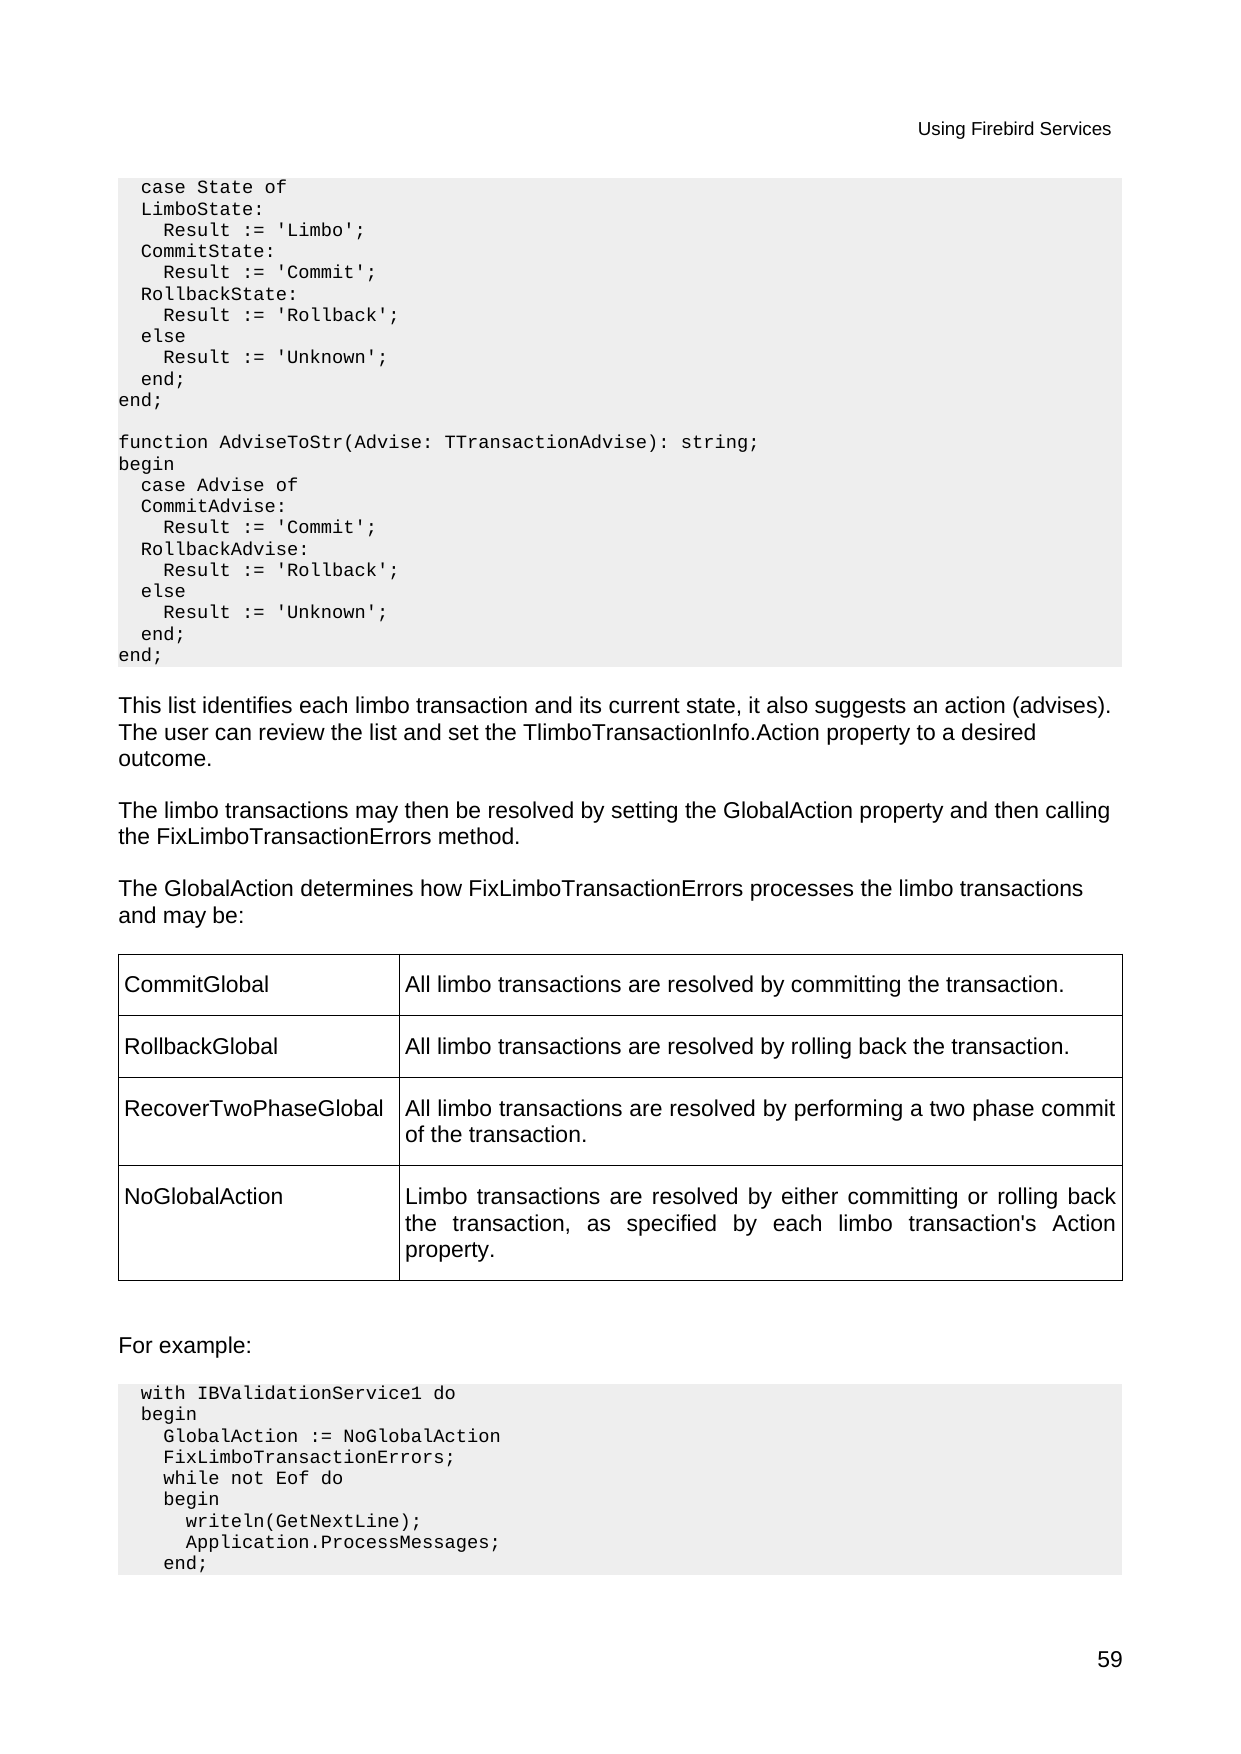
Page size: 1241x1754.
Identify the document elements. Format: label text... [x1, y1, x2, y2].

text Result := 'Unknown'; [118, 348, 1122, 369]
text end; [118, 391, 1122, 412]
text The GlobalAction determines how FixLimboTransactionErrors processes the limbo transactions and may be: [118, 875, 1122, 928]
table_cell NoGlobalAction [119, 1166, 399, 1280]
text end; [118, 646, 1122, 667]
text with IBValidationService1 do [118, 1384, 1122, 1405]
text Result := 'Rollback'; [118, 306, 1122, 327]
text RollbackState: [118, 284, 1122, 306]
text end; [118, 1554, 1122, 1575]
text This list identifies each limbo transaction and its current state, it also suggests an action (advises). The user can review the list and set the TlimboTransactionInfo.Action property to a desired outcome. [118, 692, 1122, 771]
text end; [118, 369, 1122, 391]
text begin [118, 1490, 1122, 1511]
text Result := 'Commit'; [118, 263, 1122, 284]
text Result := 'Unknown'; [118, 603, 1122, 624]
text end; [118, 624, 1122, 646]
text Result := 'Rollback'; [118, 561, 1122, 582]
table_header CommitGlobal [119, 955, 399, 1015]
text Result := 'Commit'; [118, 518, 1122, 539]
text CommitState: [118, 242, 1122, 263]
text else [118, 582, 1122, 603]
text else [118, 327, 1122, 348]
text begin [118, 1405, 1122, 1426]
text For example: [118, 1332, 1122, 1358]
table_header All limbo transactions are resolved by committing the transaction. [400, 955, 1122, 1015]
text while not Eof do [118, 1469, 1122, 1490]
text Result := 'Limbo'; [118, 221, 1122, 242]
table_cell All limbo transactions are resolved by performing a two phase commit of the transaction. [400, 1078, 1122, 1165]
table_cell RollbackGlobal [119, 1016, 399, 1077]
text CommitAdvise: [118, 497, 1122, 518]
table_cell Limbo transactions are resolved by either committing or rolling back the transaction, as specified by each limbo transaction's Action property. [400, 1166, 1122, 1280]
table_cell All limbo transactions are resolved by rolling back the transaction. [400, 1016, 1122, 1077]
text case Advise of [118, 476, 1122, 497]
text case State of [118, 178, 1122, 199]
text GlobalAction := NoGlobalAction [118, 1426, 1122, 1448]
text Application.ProcessMessages; [118, 1533, 1122, 1554]
text begin [118, 454, 1122, 476]
text writeln(GetNextLine); [118, 1511, 1122, 1533]
text LimboState: [118, 199, 1122, 221]
text FixLimboTransactionErrors; [118, 1448, 1122, 1469]
text The limbo transactions may then be resolved by setting the GlobalAction property and then calling the FixLimboTransactionErrors method. [118, 797, 1122, 850]
text RollbackAdvise: [118, 539, 1122, 561]
text function AdviseToStr(Advise: TTransactionAdvise): string; [118, 433, 1122, 454]
table_cell RecoverTwoPhaseGlobal [119, 1078, 399, 1165]
